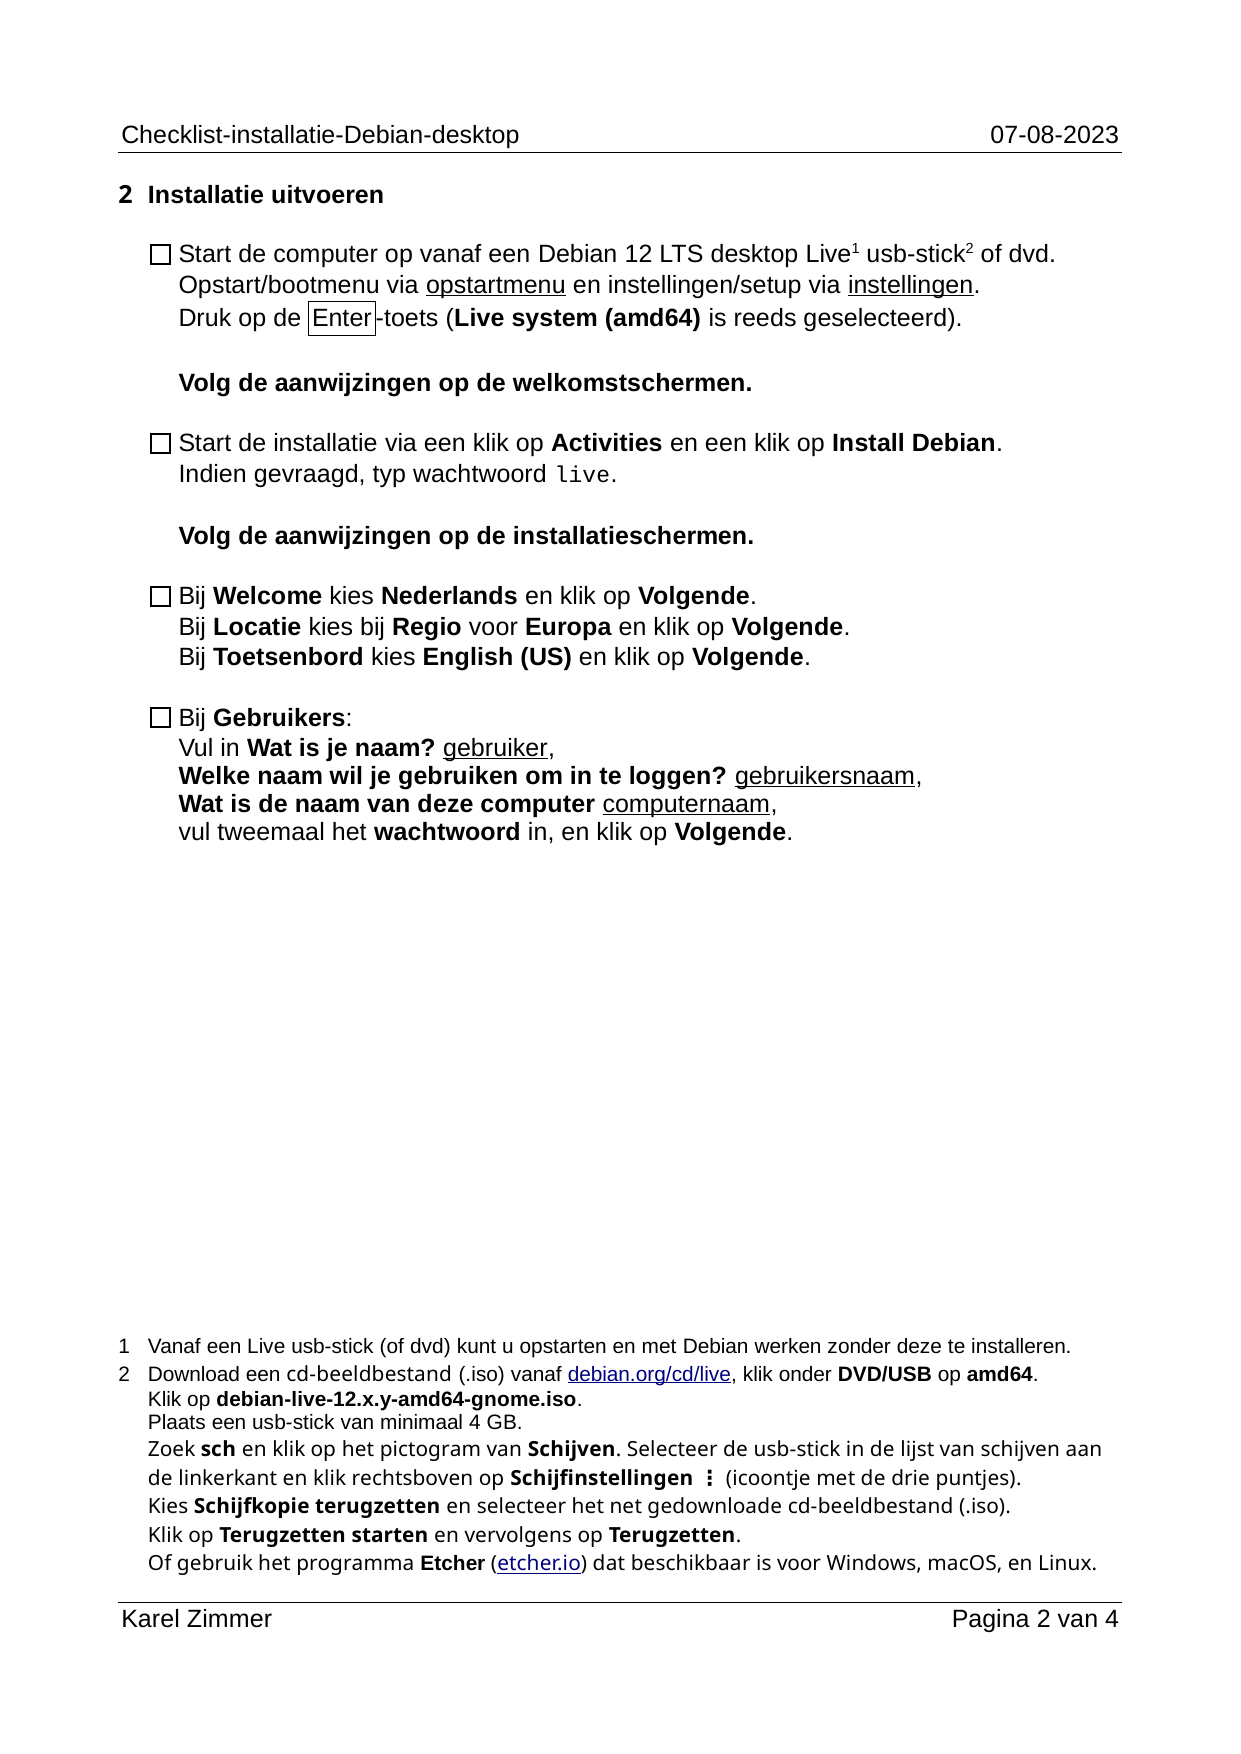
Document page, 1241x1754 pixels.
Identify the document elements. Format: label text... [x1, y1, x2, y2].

table_cell Indien gevraagd, typ wachtwoord live. [177, 458, 1122, 490]
table_cell [118, 458, 142, 490]
table_cell [142, 703, 177, 733]
table_header [118, 239, 142, 269]
table_cell [118, 642, 142, 672]
table_cell [118, 581, 142, 611]
table_cell [142, 269, 177, 300]
table_cell [177, 551, 1122, 581]
table_cell [142, 458, 177, 490]
table_cell Druk op de Enter-toets (Live system (amd64) is reeds geselecteerd). [177, 300, 1122, 337]
table_cell [142, 337, 177, 367]
table_cell [177, 398, 1122, 428]
table_cell Bij Gebruikers: [177, 703, 1122, 733]
table_cell [118, 703, 142, 733]
table_cell [142, 611, 177, 642]
table_cell [142, 300, 177, 337]
table_cell [142, 368, 177, 398]
table_cell [118, 398, 142, 428]
table_cell [177, 337, 1122, 367]
table_cell Opstart/bootmenu via opstartmenu en instellingen/setup via instellingen. [177, 269, 1122, 300]
table_cell [118, 733, 142, 847]
table_cell [142, 642, 177, 672]
table_cell Bij Locatie kies bij Regio voor Europa en klik op Volgende. [177, 611, 1122, 642]
table_cell Volg de aanwijzingen op de welkomstschermen. [177, 368, 1122, 398]
table_cell Start de installatie via een klik op Activities en een klik op Install Debian. [177, 428, 1122, 458]
table_cell Bij Welcome kies Nederlands en klik op Volgende. [177, 581, 1122, 611]
table_cell [142, 733, 177, 847]
table_cell [142, 490, 177, 521]
list Installatie uitvoeren [118, 177, 1122, 211]
table_header Start de computer op vanaf een Debian 12 LTS desktop Live usb-stick of dvd. [177, 239, 1122, 269]
table_cell [118, 368, 142, 398]
table_cell [177, 672, 1122, 702]
table_cell [142, 581, 177, 611]
table_cell [118, 521, 142, 551]
table_cell [118, 490, 142, 521]
table_cell [118, 300, 142, 337]
table_cell [142, 428, 177, 458]
table_cell [177, 490, 1122, 521]
table_cell [118, 269, 142, 300]
table_cell [118, 428, 142, 458]
table_cell [118, 611, 142, 642]
table_cell [142, 521, 177, 551]
table_cell [142, 672, 177, 702]
table_header [142, 239, 177, 269]
table_cell Volg de aanwijzingen op de installatieschermen. [177, 521, 1122, 551]
table_cell [118, 551, 142, 581]
table_cell [142, 551, 177, 581]
table_cell Vul in Wat is je naam? gebruiker, Welke naam wil je gebruiken om in te loggen? gebruikersnaam, Wat is de naam van deze computer computernaam, vul tweemaal het wachtwoord in, en klik op Volgende. [177, 733, 1122, 847]
table_cell [118, 672, 142, 702]
table_cell [118, 337, 142, 367]
table_cell [142, 398, 177, 428]
table_cell Bij Toetsenbord kies English (US) en klik op Volgende. [177, 642, 1122, 672]
